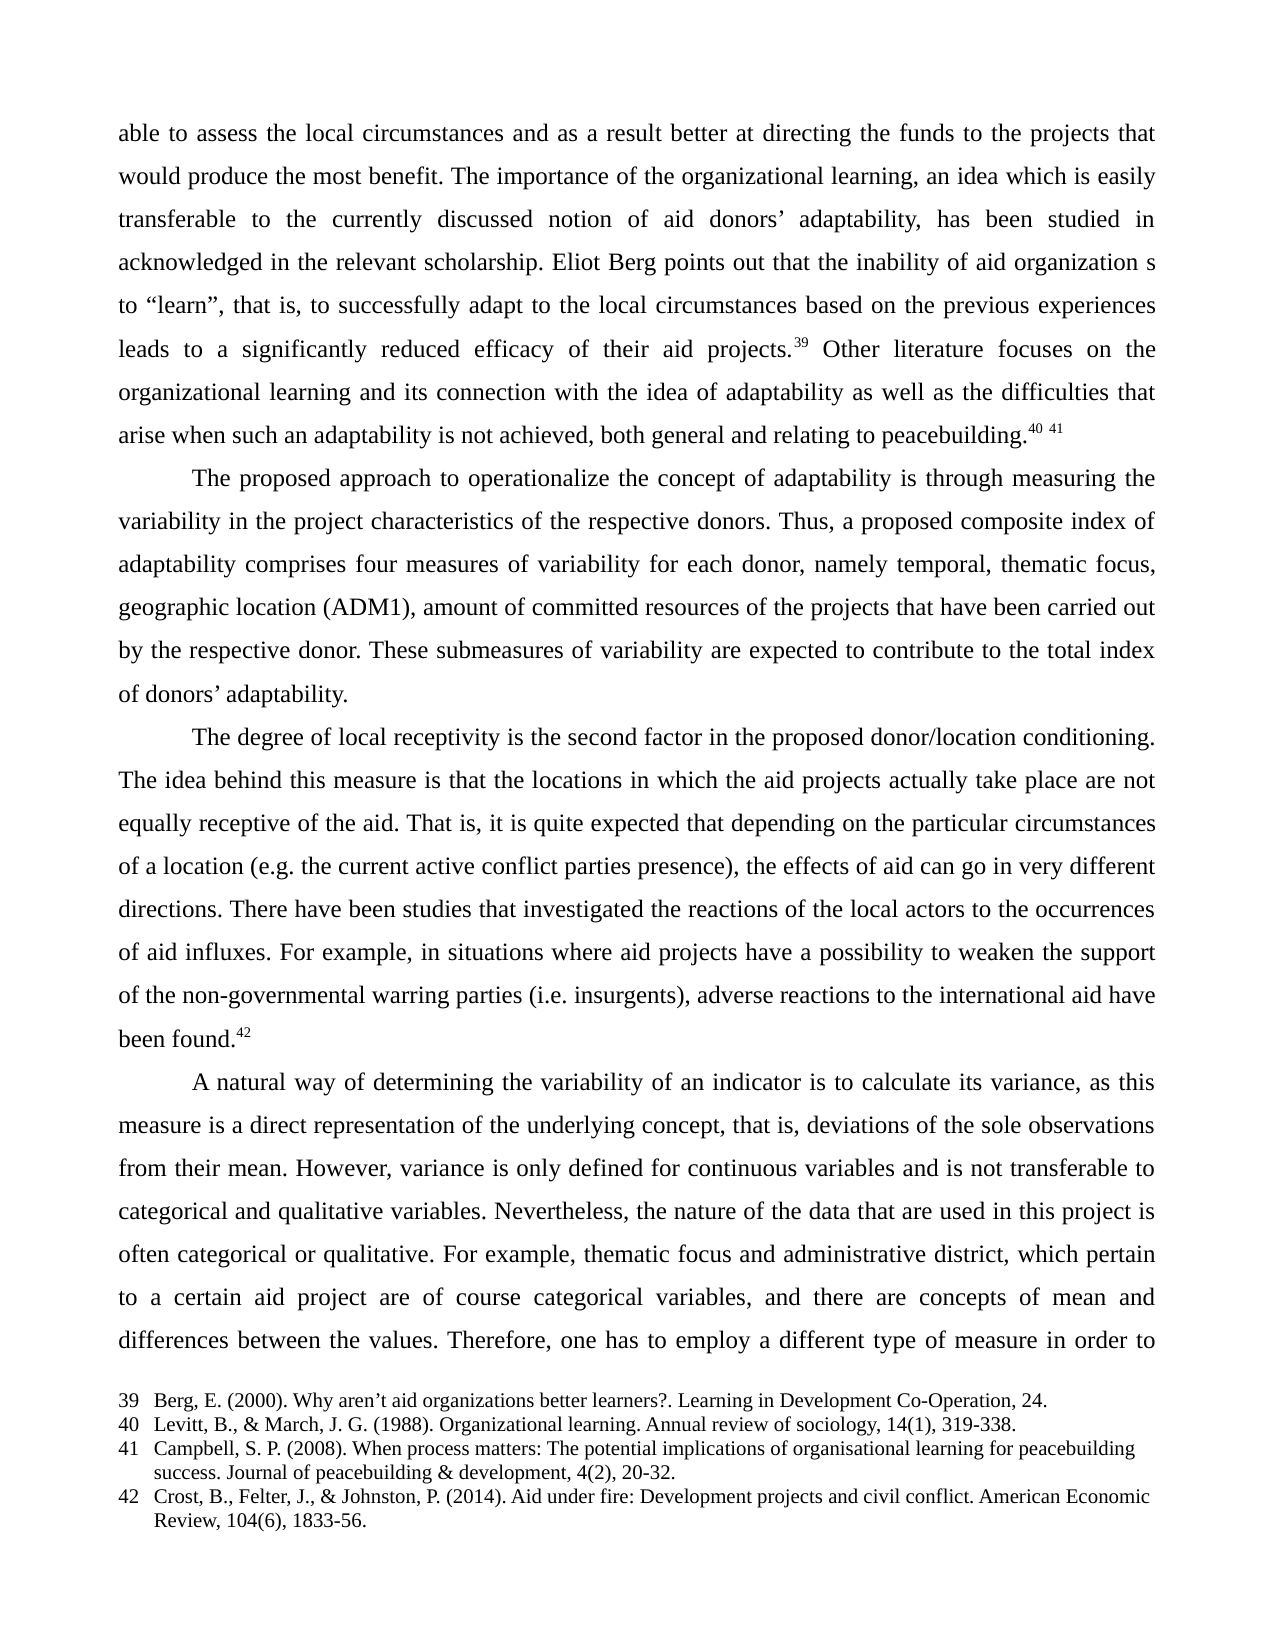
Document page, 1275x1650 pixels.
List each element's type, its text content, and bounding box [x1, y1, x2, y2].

text able to assess the local circumstances and as a result better at directing the funds to the projects that would produce the most benefit. The importance of the organizational learning, an idea which is easily transferable to the currently discussed notion of aid donors’ adaptability, has been studied in acknowledged in the relevant scholarship. Eliot Berg points out that the inability of aid organization s to “learn”, that is, to successfully adapt to the local circumstances based on the previous experiences leads to a significantly reduced efficacy of their aid projects. Other literature focuses on the organizational learning and its connection with the idea of adaptability as well as the difficulties that arise when such an adaptability is not achieved, both general and relating to peacebuilding. [118, 118, 1157, 449]
text Crost, B., Felter, J., & Johnston, P. (2014). Aid under fire: Development projects and civil conflict. American Economic Review, 104(6), 1833-56. [118, 1484, 1157, 1532]
text The proposed approach to operationalize the concept of adaptability is through measuring the variability in the project characteristics of the respective donors. Thus, a proposed composite index of adaptability comprises four measures of variability for each donor, namely temporal, thematic focus, geographic location (ADM1), amount of committed resources of the projects that have been carried out by the respective donor. These submeasures of variability are expected to contribute to the total index of donors’ adaptability. [118, 463, 1157, 707]
text The degree of local receptivity is the second factor in the proposed donor/location conditioning. The idea behind this measure is that the locations in which the aid projects actually take place are not equally receptive of the aid. That is, it is quite expected that depending on the particular circumstances of a location (e.g. the current active conflict parties presence), the effects of aid can go in very different directions. There have been studies that investigated the reactions of the local actors to the occurrences of aid influxes. For example, in situations where aid projects have a possibility to weaken the support of the non-governmental warring parties (i.e. insurgents), adverse reactions to the international aid have been found. [118, 722, 1157, 1052]
text A natural way of determining the variability of an indicator is to calculate its variance, as this measure is a direct representation of the underlying concept, that is, deviations of the sole observations from their mean. However, variance is only defined for continuous variables and is not transferable to categorical and qualitative variables. Nevertheless, the nature of the data that are used in this project is often categorical or qualitative. For example, thematic focus and administrative district, which pertain to a certain aid project are of course categorical variables, and there are concepts of mean and differences between the values. Therefore, one has to employ a different type of measure in order to [118, 1067, 1157, 1354]
text Levitt, B., & March, J. G. (1988). Organizational learning. Annual review of sociology, 14(1), 319-338. [118, 1412, 1157, 1436]
text Berg, E. (2000). Why aren’t aid organizations better learners?. Learning in Development Co-Operation, 24. [118, 1387, 1157, 1412]
text Campbell, S. P. (2008). When process matters: The potential implications of organisational learning for peacebuilding success. Journal of peacebuilding & development, 4(2), 20-32. [118, 1436, 1157, 1484]
